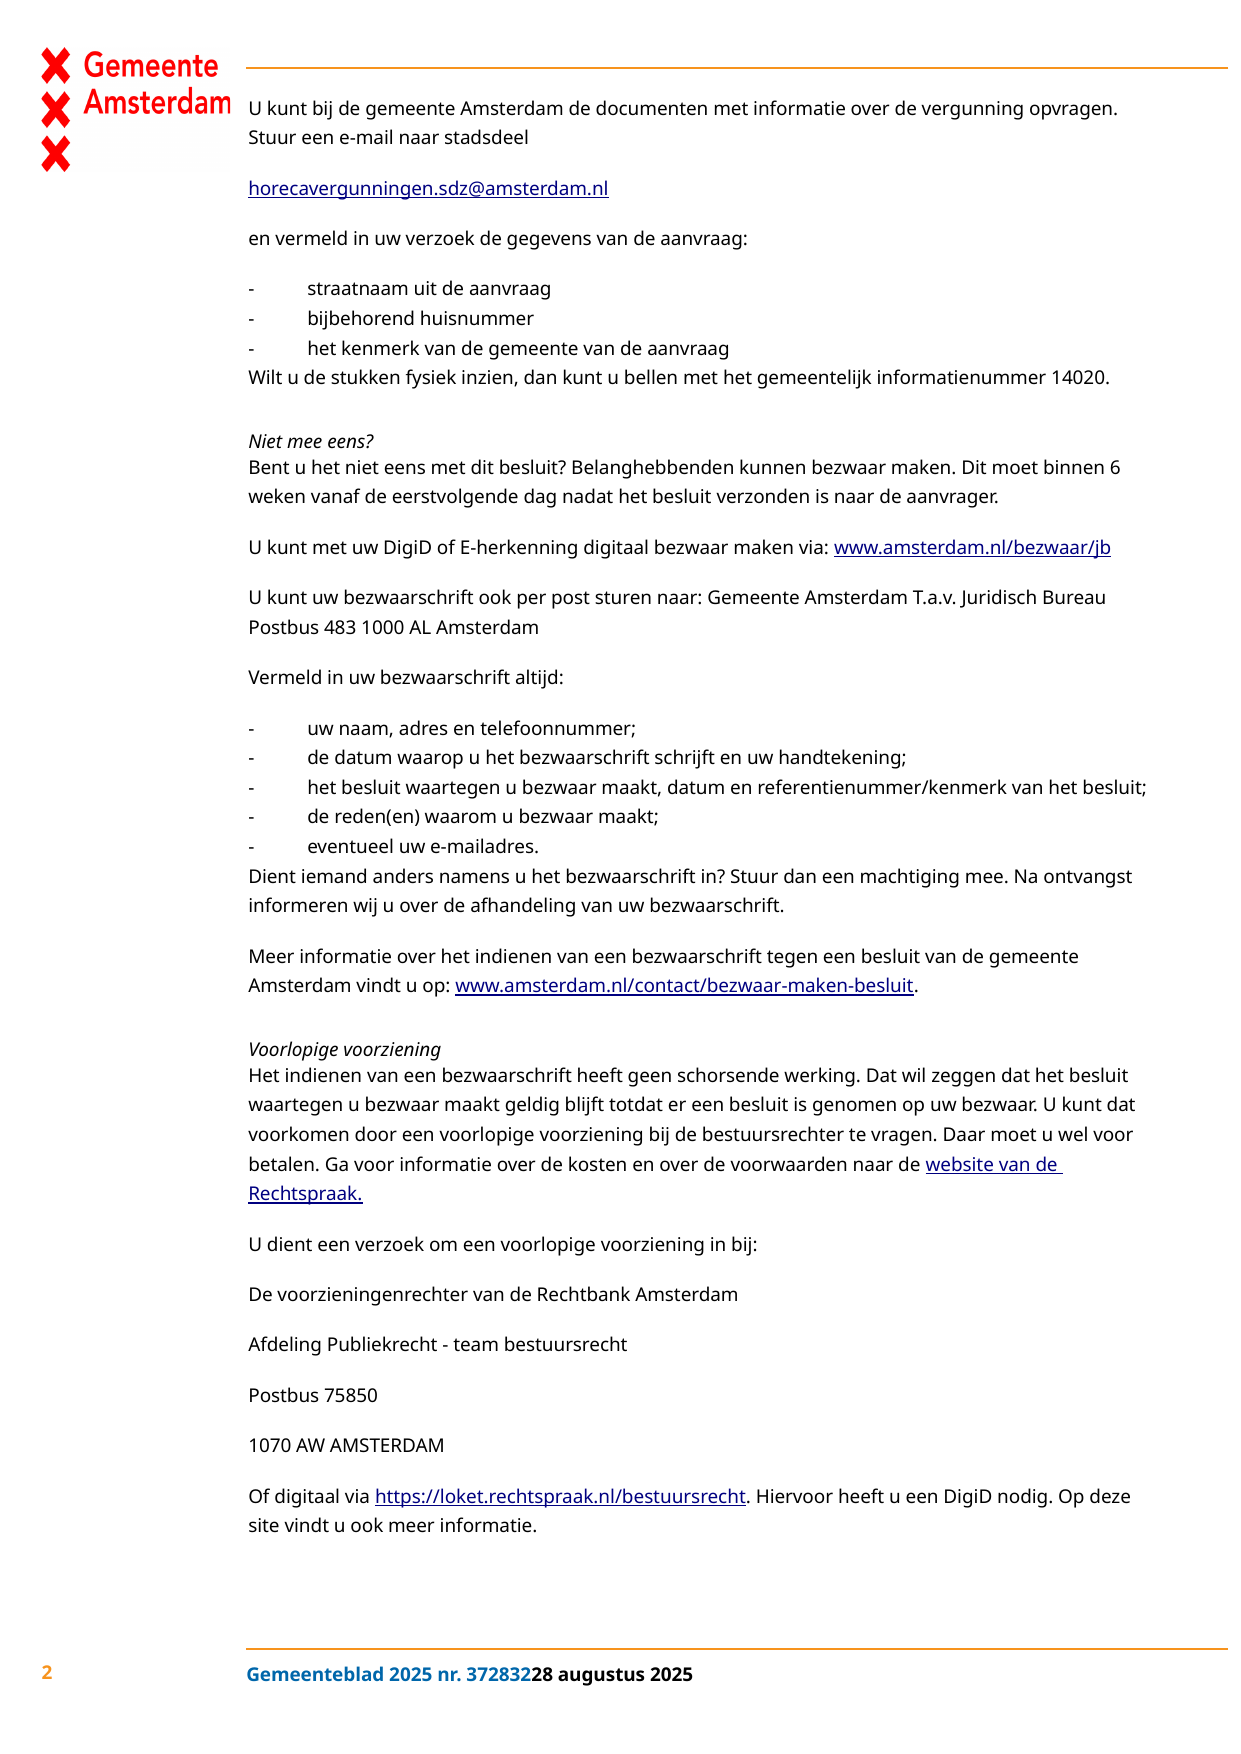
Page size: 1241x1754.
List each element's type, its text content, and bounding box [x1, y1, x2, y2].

list eventueel uw e-mailadres. [248, 833, 1152, 859]
text U kunt bij de gemeente Amsterdam de documenten met informatie over de vergunning opvragen. Stuur een e-mail naar stadsdeel [248, 95, 1152, 150]
text Niet mee eens? [248, 428, 1152, 454]
text Wilt u de stukken fysiek inzien, dan kunt u bellen met het gemeentelijk informatienummer 14020. [248, 364, 1152, 390]
list bijbehorend huisnummer [248, 305, 1152, 331]
text Dient iemand anders namens u het bezwaarschrift in? Stuur dan een machtiging mee. Na ontvangst informeren wij u over de afhandeling van uw bezwaarschrift. [248, 863, 1152, 918]
text Vermeld in uw bezwaarschrift altijd: [248, 664, 1152, 690]
text U dient een verzoek om een voorlopige voorziening in bij: [248, 1231, 1152, 1257]
text De voorzieningenrechter van de Rechtbank Amsterdam [248, 1281, 1152, 1307]
list de reden(en) waarom u bezwaar maakt; [248, 804, 1152, 829]
text Afdeling Publiekrecht - team bestuursrecht [248, 1332, 1152, 1357]
list uw naam, adres en telefoonnummer; [248, 715, 1152, 741]
text 1070 AW AMSTERDAM [248, 1432, 1152, 1458]
text Of digitaal via https://loket.rechtspraak.nl/bestuursrecht. Hiervoor heeft u een DigiD nodig. Op deze site vindt u ook meer informatie. [248, 1483, 1152, 1538]
text U kunt uw bezwaarschrift ook per post sturen naar: Gemeente Amsterdam T.a.v. Juridisch Bureau Postbus 483 1000 AL Amsterdam [248, 584, 1152, 640]
text Postbus 75850 [248, 1382, 1152, 1408]
text Voorlopige voorziening [248, 1036, 1152, 1062]
list straatnaam uit de aanvraag [248, 276, 1152, 301]
text Meer informatie over het indienen van een bezwaarschrift tegen een besluit van de gemeente Amsterdam vindt u op: www.amsterdam.nl/contact/bezwaar-maken-besluit. [248, 943, 1152, 998]
text Bent u het niet eens met dit besluit? Belanghebbenden kunnen bezwaar maken. Dit moet binnen 6 weken vanaf de eerstvolgende dag nadat het besluit verzonden is naar de aanvrager. [248, 454, 1152, 509]
picture [41, 47, 231, 172]
text horecavergunningen.sdz@amsterdam.nl [248, 175, 1152, 201]
list de datum waarop u het bezwaarschrift schrijft en uw handtekening; [248, 744, 1152, 770]
text Het indienen van een bezwaarschrift heeft geen schorsende werking. Dat wil zeggen dat het besluit waartegen u bezwaar maakt geldig blijft totdat er een besluit is genomen op uw bezwaar. U kunt dat voorkomen door een voorlopige voorziening bij de bestuursrechter te vragen. Daar moet u wel voor betalen. Ga voor informatie over de kosten en over de voorwaarden naar de website van de Rechtspraak. [248, 1062, 1152, 1206]
text en vermeld in uw verzoek de gegevens van de aanvraag: [248, 225, 1152, 251]
text U kunt met uw DigiD of E-herkenning digitaal bezwaar maken via: www.amsterdam.nl/bezwaar/jb [248, 534, 1152, 560]
list het kenmerk van de gemeente van de aanvraag [248, 335, 1152, 361]
list het besluit waartegen u bezwaar maakt, datum en referentienummer/kenmerk van het besluit; [248, 774, 1152, 800]
